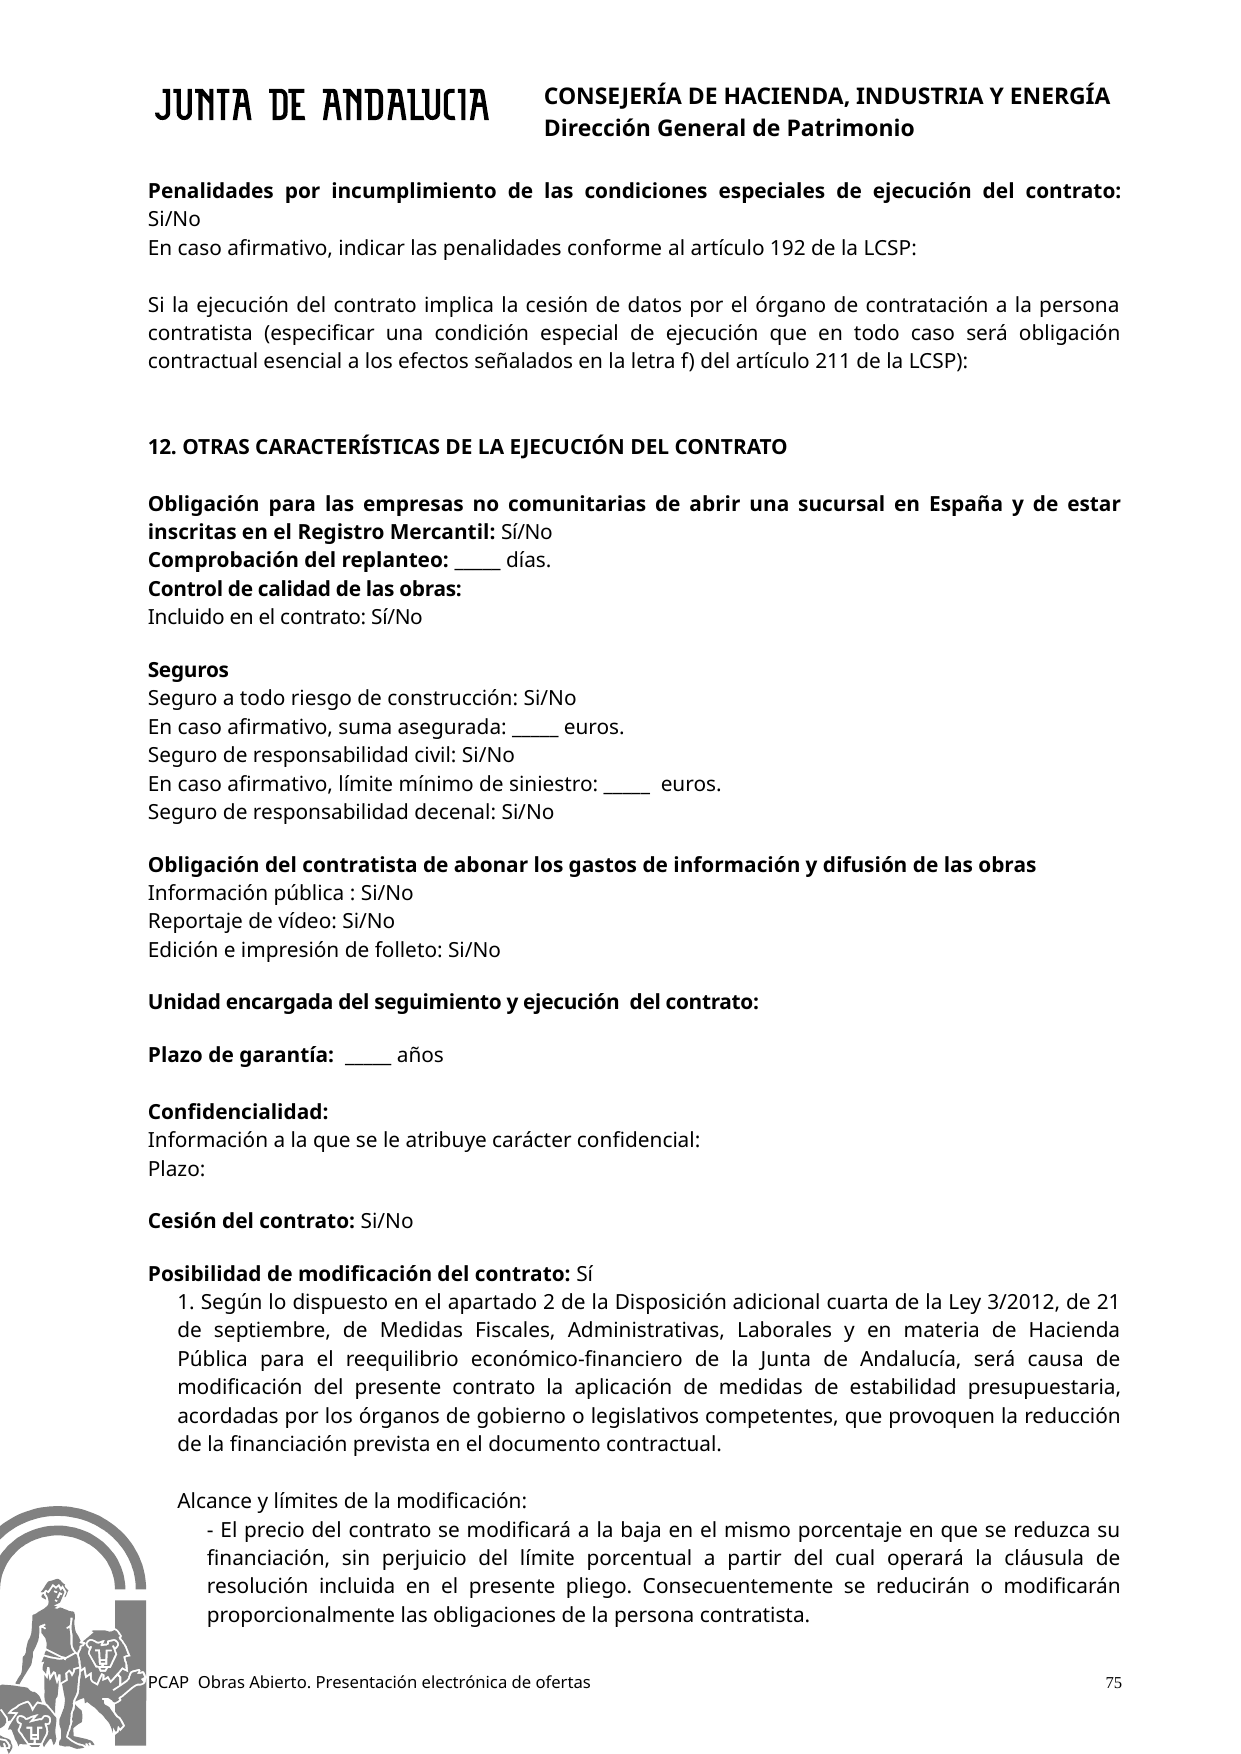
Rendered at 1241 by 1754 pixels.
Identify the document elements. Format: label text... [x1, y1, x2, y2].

text Cesión del contrato: Si/No [148, 1206, 1122, 1235]
text Si la ejecución del contrato implica la cesión de datos por el órgano de contratación a la persona contratista (especificar una condición especial de ejecución que en todo caso será obligación contractual esencial a los efectos señalados en la letra f) del artículo 211 de la LCSP): [148, 290, 1122, 375]
text Plazo de garantía: _____ años [148, 1040, 1122, 1068]
text Confidencialidad: [148, 1097, 1122, 1125]
text 1. Según lo dispuesto en el apartado 2 de la Disposición adicional cuarta de la Ley 3/2012, de 21 de septiembre, de Medidas Fiscales, Administrativas, Laborales y en materia de Hacienda Pública para el reequilibrio económico-financiero de la Junta de Andalucía, será causa de modificación del presente contrato la aplicación de medidas de estabilidad presupuestaria, acordadas por los órganos de gobierno o legislativos competentes, que provoquen la reducción de la financiación prevista en el documento contractual. [177, 1287, 1122, 1458]
text Control de calidad de las obras: [148, 574, 1122, 602]
text Seguro a todo riesgo de construcción: Si/No [148, 683, 1122, 712]
text Plazo: [148, 1154, 1122, 1182]
text En caso afirmativo, indicar las penalidades conforme al artículo 192 de la LCSP: [148, 233, 1122, 261]
text Alcance y límites de la modificación: [177, 1486, 1122, 1515]
text Unidad encargada del seguimiento y ejecución del contrato: [148, 987, 1122, 1016]
text En caso afirmativo, suma asegurada: _____ euros. [148, 712, 1122, 740]
text Información pública : Si/No [148, 878, 1122, 907]
text Penalidades por incumplimiento de las condiciones especiales de ejecución del contrato: Si/No [148, 176, 1122, 233]
text Edición e impresión de folleto: Si/No [148, 935, 1122, 963]
text Seguro de responsabilidad decenal: Si/No [148, 797, 1122, 826]
text Obligación para las empresas no comunitarias de abrir una sucursal en España y de estar inscritas en el Registro Mercantil: Sí/No [148, 489, 1122, 546]
text Obligación del contratista de abonar los gastos de información y difusión de las obras [148, 850, 1122, 878]
text Posibilidad de modificación del contrato: Sí [148, 1259, 1122, 1287]
text En caso afirmativo, límite mínimo de siniestro: _____ euros. [148, 769, 1122, 797]
text - El precio del contrato se modificará a la baja en el mismo porcentaje en que se reduzca su financiación, sin perjuicio del límite porcentual a partir del cual operará la cláusula de resolución incluida en el presente pliego. Consecuentemente se reducirán o modificarán proporcionalmente las obligaciones de la persona contratista. [207, 1515, 1122, 1628]
text Información a la que se le atribuye carácter confidencial: [148, 1125, 1122, 1154]
text Incluido en el contrato: Sí/No [148, 602, 1122, 631]
text Comprobación del replanteo: _____ días. [148, 546, 1122, 574]
text Seguro de responsabilidad civil: Si/No [148, 740, 1122, 769]
subtitle Seguros [148, 655, 1122, 683]
text 12. OTRAS CARACTERÍSTICAS DE LA EJECUCIÓN DEL CONTRATO [148, 432, 1122, 460]
text Reportaje de vídeo: Si/No [148, 907, 1122, 935]
